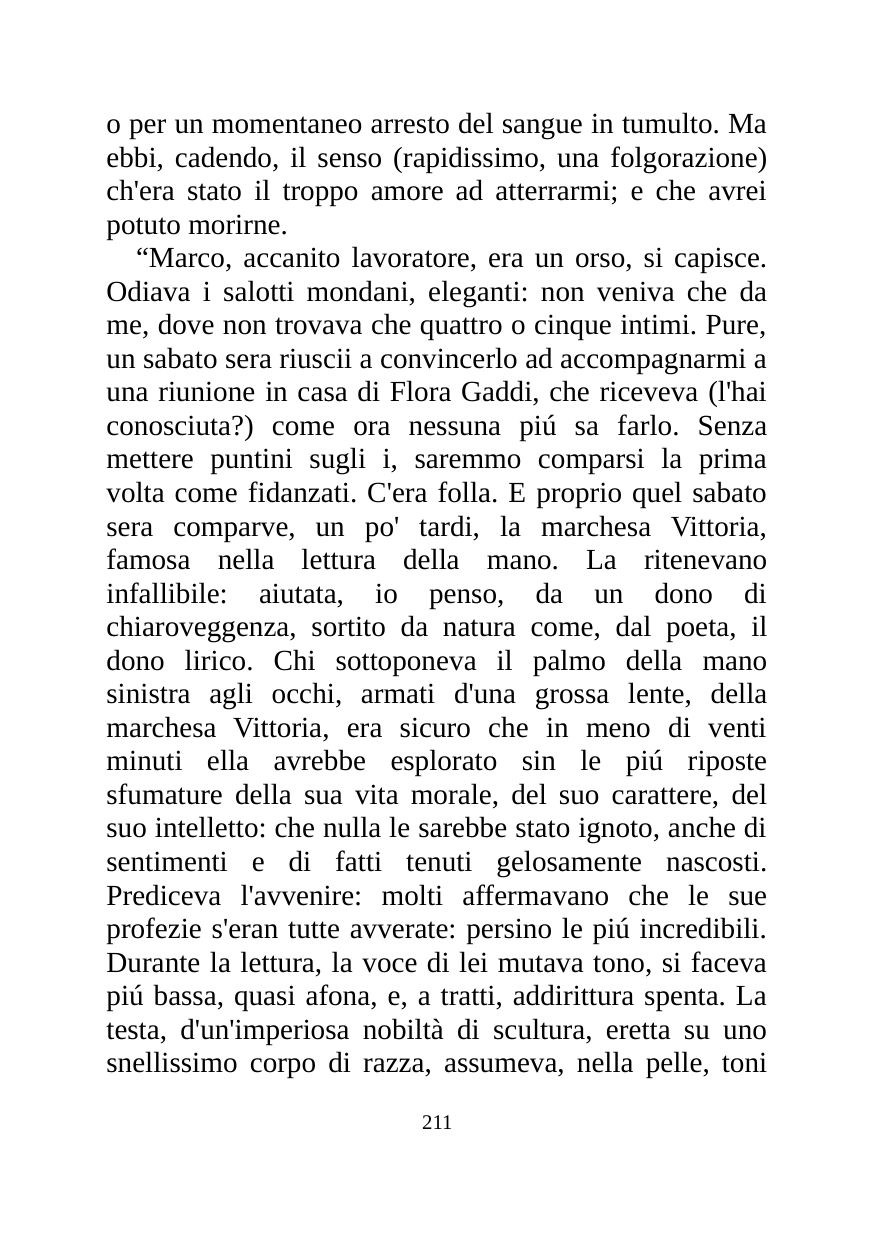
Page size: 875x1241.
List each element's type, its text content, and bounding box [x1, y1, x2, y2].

text “Marco, accanito lavoratore, era un orso, si capisce. Odiava i salotti mondani, eleganti: non veniva che da me, dove non trovava che quattro o cinque intimi. Pure, un sabato sera riuscii a convincerlo ad accompagnarmi a una riunione in casa di Flora Gaddi, che riceveva (l'hai conosciuta?) come ora nessuna piú sa farlo. Senza mettere puntini sugli i, saremmo comparsi la prima volta come fidanzati. C'era folla. E proprio quel sabato sera comparve, un po' tardi, la marchesa Vittoria, famosa nella lettura della mano. La ritenevano infallibile: aiutata, io penso, da un dono di chiaroveggenza, sortito da natura come, dal poeta, il dono lirico. Chi sottoponeva il palmo della mano sinistra agli occhi, armati d'una grossa lente, della marchesa Vittoria, era sicuro che in meno di venti minuti ella avrebbe esplorato sin le piú riposte sfumature della sua vita morale, del suo carattere, del suo intelletto: che nulla le sarebbe stato ignoto, anche di sentimenti e di fatti tenuti gelosamente nascosti. Prediceva l'avvenire: molti affermavano che le sue profezie s'eran tutte avverate: persino le piú incredibili. Durante la lettura, la voce di lei mutava tono, si faceva piú bassa, quasi afona, e, a tratti, addirittura spenta. La testa, d'un'imperiosa nobiltà di scultura, eretta su uno snellissimo corpo di razza, assumeva, nella pelle, toni [106, 240, 768, 1079]
text o per un momentaneo arresto del sangue in tumulto. Ma ebbi, cadendo, il senso (rapidissimo, una folgorazione) ch'era stato il troppo amore ad atterrarmi; e che avrei potuto morirne. [106, 106, 768, 240]
